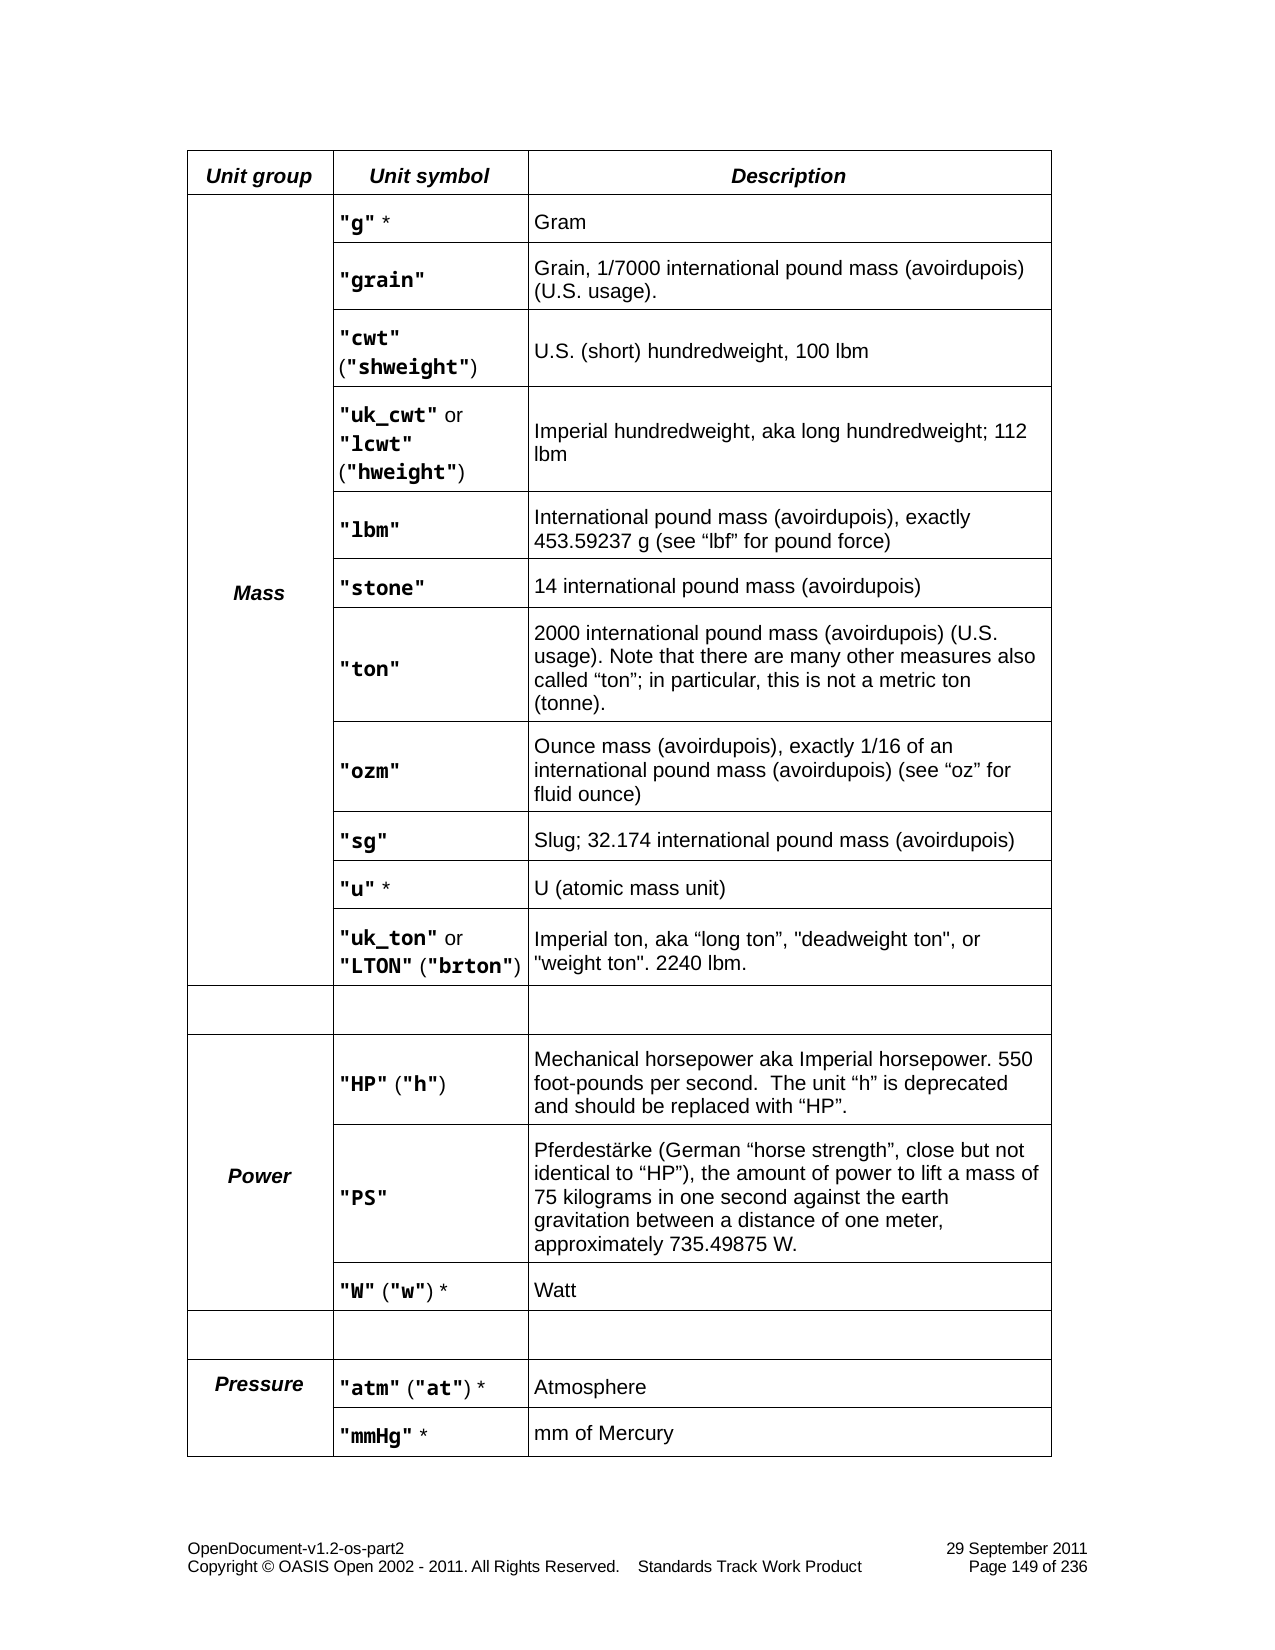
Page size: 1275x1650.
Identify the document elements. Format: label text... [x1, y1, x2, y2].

table_cell "ozm" [334, 722, 528, 811]
table_cell mm of Mercury [529, 1408, 1051, 1456]
table_cell Watt [529, 1263, 1051, 1310]
table_header "HP" ("h") [334, 1035, 528, 1124]
table_cell Imperial hundredweight, aka long hundredweight; 112 lbm [529, 387, 1051, 491]
table_header "atm" ("at") * [334, 1360, 528, 1407]
table_cell "u" * [334, 861, 528, 908]
table_cell [529, 986, 1051, 1034]
table_cell U (atomic mass unit) [529, 861, 1051, 908]
table_cell Grain, 1/7000 international pound mass (avoirdupois) (U.S. usage). [529, 243, 1051, 309]
table_cell "W" ("w") * [334, 1263, 528, 1310]
table_cell "uk_ton" or "LTON" ("brton") [334, 909, 528, 985]
table_header "g" * [334, 195, 528, 242]
table_cell [188, 986, 333, 1034]
table_cell 2000 international pound mass (avoirdupois) (U.S. usage). Note that there are many other measures also called “ton”; in particular, this is not a metric ton (tonne). [529, 608, 1051, 721]
table_cell "mmHg" * [334, 1408, 528, 1456]
table_cell "uk_cwt" or "lcwt" ("hweight") [334, 387, 528, 491]
table_header Atmosphere [529, 1360, 1051, 1407]
table_cell "ton" [334, 608, 528, 721]
table_cell [529, 1311, 1051, 1359]
table_cell Pferdestärke (German “horse strength”, close but not identical to “HP”), the amount of power to lift a mass of 75 kilograms in one second against the earth gravitation between a distance of one meter, approximately 735.49875 W. [529, 1125, 1051, 1262]
table_cell Power [188, 1035, 333, 1310]
table_cell Pressure [188, 1360, 333, 1456]
table_cell "cwt" ("shweight") [334, 310, 528, 386]
table_cell "grain" [334, 243, 528, 309]
table_cell U.S. (short) hundredweight, 100 lbm [529, 310, 1051, 386]
table_cell Imperial ton, aka “long ton”, "deadweight ton", or "weight ton". 2240 lbm. [529, 909, 1051, 985]
table_header Unit symbol [334, 151, 528, 193]
table_cell International pound mass (avoirdupois), exactly 453.59237 g (see “lbf” for pound force) [529, 492, 1051, 558]
table_cell [334, 986, 528, 1034]
table_cell "lbm" [334, 492, 528, 558]
table_cell [188, 1311, 333, 1359]
table_header Description [529, 151, 1051, 193]
table_cell Ounce mass (avoirdupois), exactly 1/16 of an international pound mass (avoirdupois) (see “oz” for fluid ounce) [529, 722, 1051, 811]
table_header Unit group [188, 151, 333, 193]
table_cell Slug; 32.174 international pound mass (avoirdupois) [529, 812, 1051, 860]
table_cell "PS" [334, 1125, 528, 1262]
table_cell "stone" [334, 559, 528, 607]
table_cell [334, 1311, 528, 1359]
table_cell 14 international pound mass (avoirdupois) [529, 559, 1051, 607]
table_cell "sg" [334, 812, 528, 860]
table_header Gram [529, 195, 1051, 242]
table_header Mechanical horsepower aka Imperial horsepower. 550 foot-pounds per second. The unit “h” is deprecated and should be replaced with “HP”. [529, 1035, 1051, 1124]
table_cell Mass [188, 195, 333, 985]
